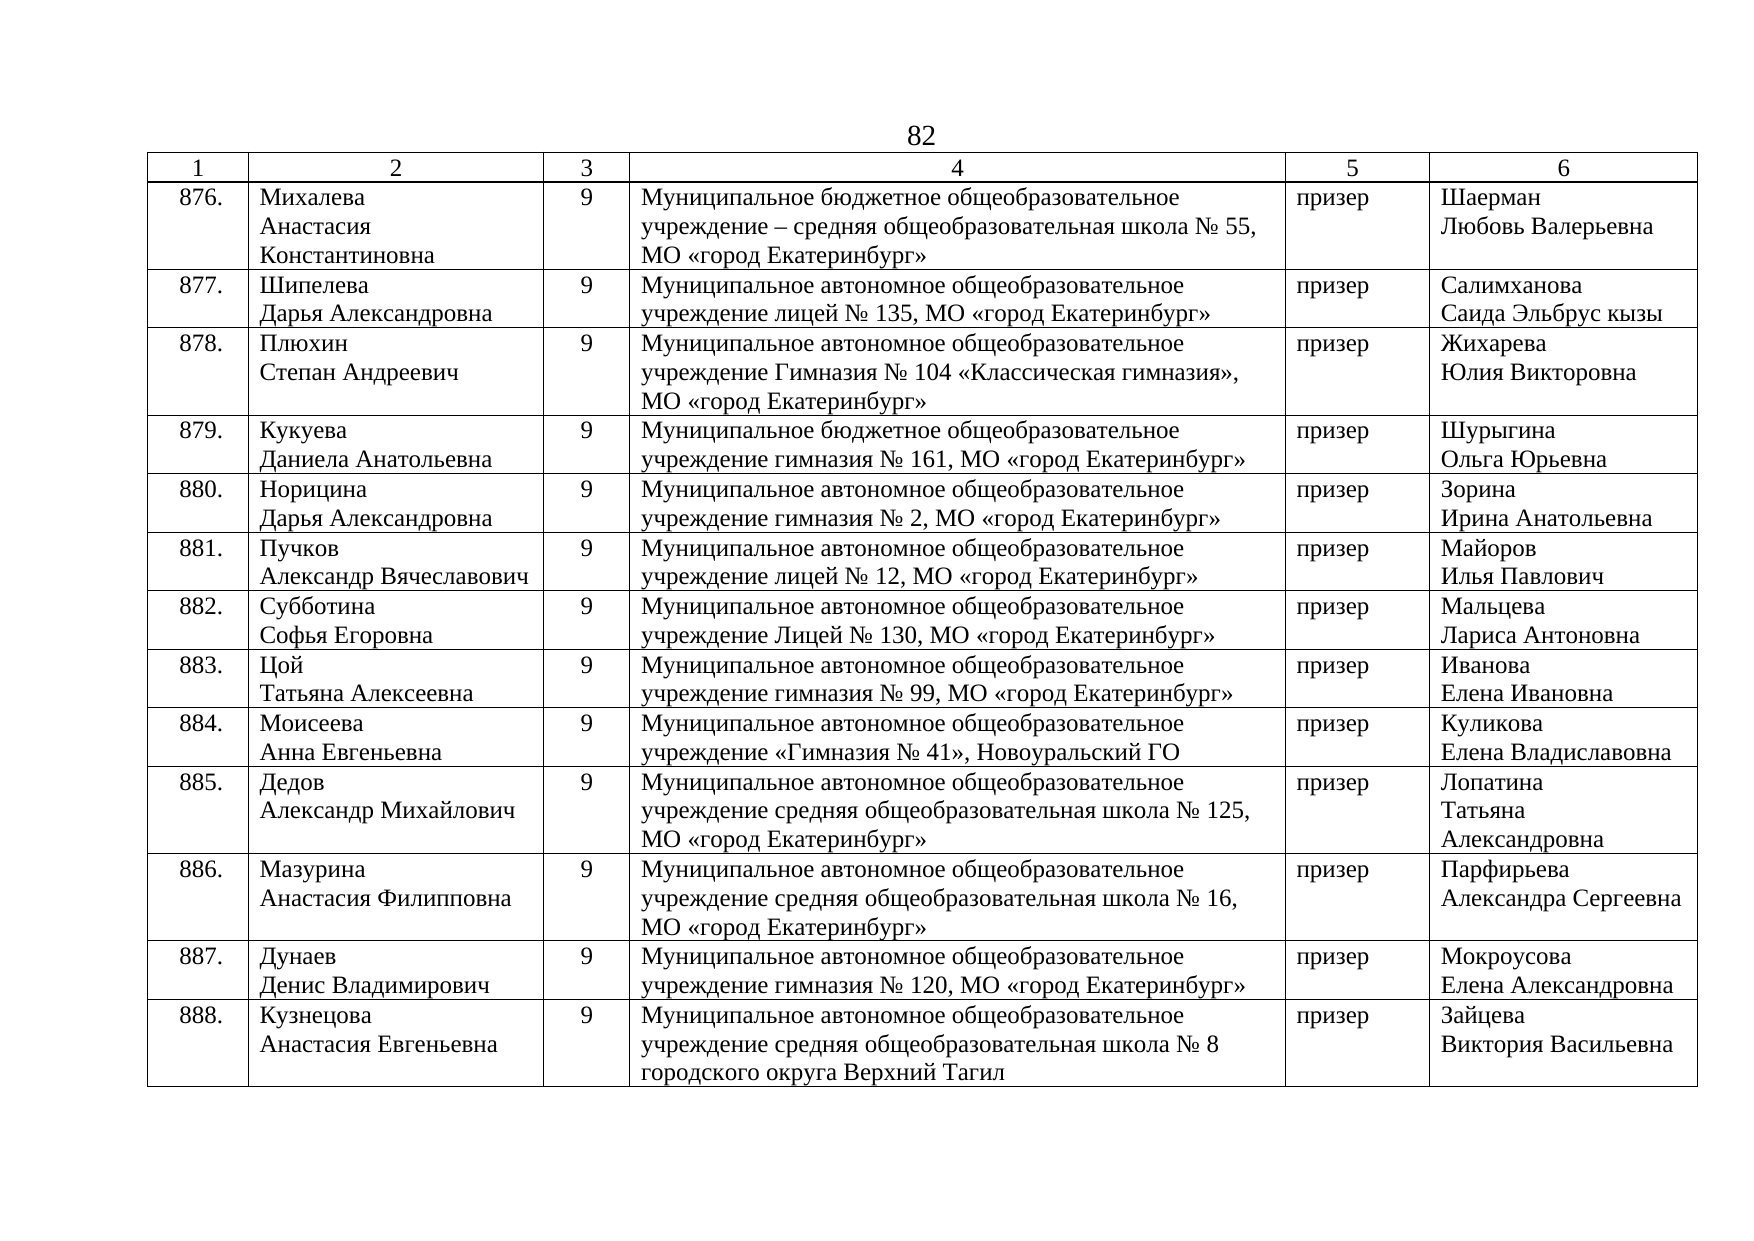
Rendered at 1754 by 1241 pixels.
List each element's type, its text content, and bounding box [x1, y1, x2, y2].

table_cell призер [1286, 708, 1429, 766]
table_header 4 [630, 153, 1285, 181]
table_cell Плюхин Степан Андреевич [249, 328, 543, 414]
table_cell Жихарева Юлия Викторовна [1430, 328, 1697, 414]
table_cell Муниципальное автономное общеобразовательное учреждение гимназия № 99, МО «город Екатеринбург» [630, 650, 1285, 707]
table_header 5 [1286, 153, 1429, 181]
table_cell призер [1286, 270, 1429, 327]
table_cell [148, 183, 248, 269]
table_cell призер [1286, 591, 1429, 649]
table_cell Дунаев Денис Владимирович [249, 941, 543, 999]
table_cell Парфирьева Александра Сергеевна [1430, 854, 1697, 940]
table_cell 9 [544, 591, 629, 649]
table_cell призер [1286, 1000, 1429, 1086]
table_cell Дедов Александр Михайлович [249, 767, 543, 853]
table_cell призер [1286, 650, 1429, 707]
table_cell Шипелева Дарья Александровна [249, 270, 543, 327]
table_cell [148, 854, 248, 940]
table_cell Субботина Софья Егоровна [249, 591, 543, 649]
table_cell [148, 270, 248, 327]
table_cell Муниципальное автономное общеобразовательное учреждение средняя общеобразовательная школа № 8 городского округа Верхний Тагил [630, 1000, 1285, 1086]
table_cell Муниципальное бюджетное общеобразовательное учреждение гимназия № 161, МО «город Екатеринбург» [630, 416, 1285, 473]
table_cell призер [1286, 416, 1429, 473]
table_cell Майоров Илья Павлович [1430, 533, 1697, 590]
table_cell Норицина Дарья Александровна [249, 474, 543, 532]
table_cell Муниципальное автономное общеобразовательное учреждение гимназия № 2, МО «город Екатеринбург» [630, 474, 1285, 532]
table_cell [148, 533, 248, 590]
table_cell Мазурина Анастасия Филипповна [249, 854, 543, 940]
table_cell Мокроусова Елена Александровна [1430, 941, 1697, 999]
table_cell [148, 767, 248, 853]
table_cell 9 [544, 1000, 629, 1086]
table_cell 9 [544, 474, 629, 532]
table_cell [148, 328, 248, 414]
table_cell [148, 591, 248, 649]
table_cell призер [1286, 854, 1429, 940]
table_cell 9 [544, 416, 629, 473]
table_cell [148, 474, 248, 532]
table_cell Зайцева Виктория Васильевна [1430, 1000, 1697, 1086]
table_header 2 [249, 153, 543, 181]
table_cell Муниципальное автономное общеобразовательное учреждение лицей № 135, МО «город Екатеринбург» [630, 270, 1285, 327]
table_cell Муниципальное автономное общеобразовательное учреждение гимназия № 120, МО «город Екатеринбург» [630, 941, 1285, 999]
table_cell Мальцева Лариса Антоновна [1430, 591, 1697, 649]
table_cell Муниципальное бюджетное общеобразовательное учреждение – средняя общеобразовательная школа № 55, МО «город Екатеринбург» [630, 183, 1285, 269]
table_cell Пучков Александр Вячеславович [249, 533, 543, 590]
table_cell призер [1286, 474, 1429, 532]
table_cell 9 [544, 708, 629, 766]
table_cell Лопатина Татьяна Александровна [1430, 767, 1697, 853]
table_cell Куликова Елена Владиславовна [1430, 708, 1697, 766]
table_cell [148, 416, 248, 473]
table_cell 9 [544, 854, 629, 940]
table_cell Муниципальное автономное общеобразовательное учреждение Лицей № 130, МО «город Екатеринбург» [630, 591, 1285, 649]
table_header 1 [148, 153, 248, 181]
table_header 3 [544, 153, 629, 181]
table_cell Муниципальное автономное общеобразовательное учреждение средняя общеобразовательная школа № 16, МО «город Екатеринбург» [630, 854, 1285, 940]
table_cell Шаерман Любовь Валерьевна [1430, 183, 1697, 269]
table_header 6 [1430, 153, 1697, 181]
table_cell Зорина Ирина Анатольевна [1430, 474, 1697, 532]
table_cell 9 [544, 533, 629, 590]
table_cell Цой Татьяна Алексеевна [249, 650, 543, 707]
table_cell Кукуева Даниела Анатольевна [249, 416, 543, 473]
table_cell 9 [544, 650, 629, 707]
table_cell призер [1286, 533, 1429, 590]
table_cell Кузнецова Анастасия Евгеньевна [249, 1000, 543, 1086]
table_cell призер [1286, 183, 1429, 269]
table_cell Муниципальное автономное общеобразовательное учреждение «Гимназия № 41», Новоуральский ГО [630, 708, 1285, 766]
table_cell [148, 650, 248, 707]
table_cell Михалева Анастасия Константиновна [249, 183, 543, 269]
table_cell Муниципальное автономное общеобразовательное учреждение средняя общеобразовательная школа № 125, МО «город Екатеринбург» [630, 767, 1285, 853]
table_cell призер [1286, 767, 1429, 853]
table_cell 9 [544, 328, 629, 414]
table_cell Иванова Елена Ивановна [1430, 650, 1697, 707]
table_cell 9 [544, 941, 629, 999]
table_cell Муниципальное автономное общеобразовательное учреждение Гимназия № 104 «Классическая гимназия», МО «город Екатеринбург» [630, 328, 1285, 414]
table_cell [148, 1000, 248, 1086]
table_cell [148, 941, 248, 999]
table_cell призер [1286, 941, 1429, 999]
table_cell 9 [544, 270, 629, 327]
table_cell 9 [544, 183, 629, 269]
table_cell призер [1286, 328, 1429, 414]
table_cell 9 [544, 767, 629, 853]
table_cell [148, 708, 248, 766]
table_cell Салимханова Саида Эльбрус кызы [1430, 270, 1697, 327]
table_cell Муниципальное автономное общеобразовательное учреждение лицей № 12, МО «город Екатеринбург» [630, 533, 1285, 590]
table_cell Шурыгина Ольга Юрьевна [1430, 416, 1697, 473]
table_cell Моисеева Анна Евгеньевна [249, 708, 543, 766]
